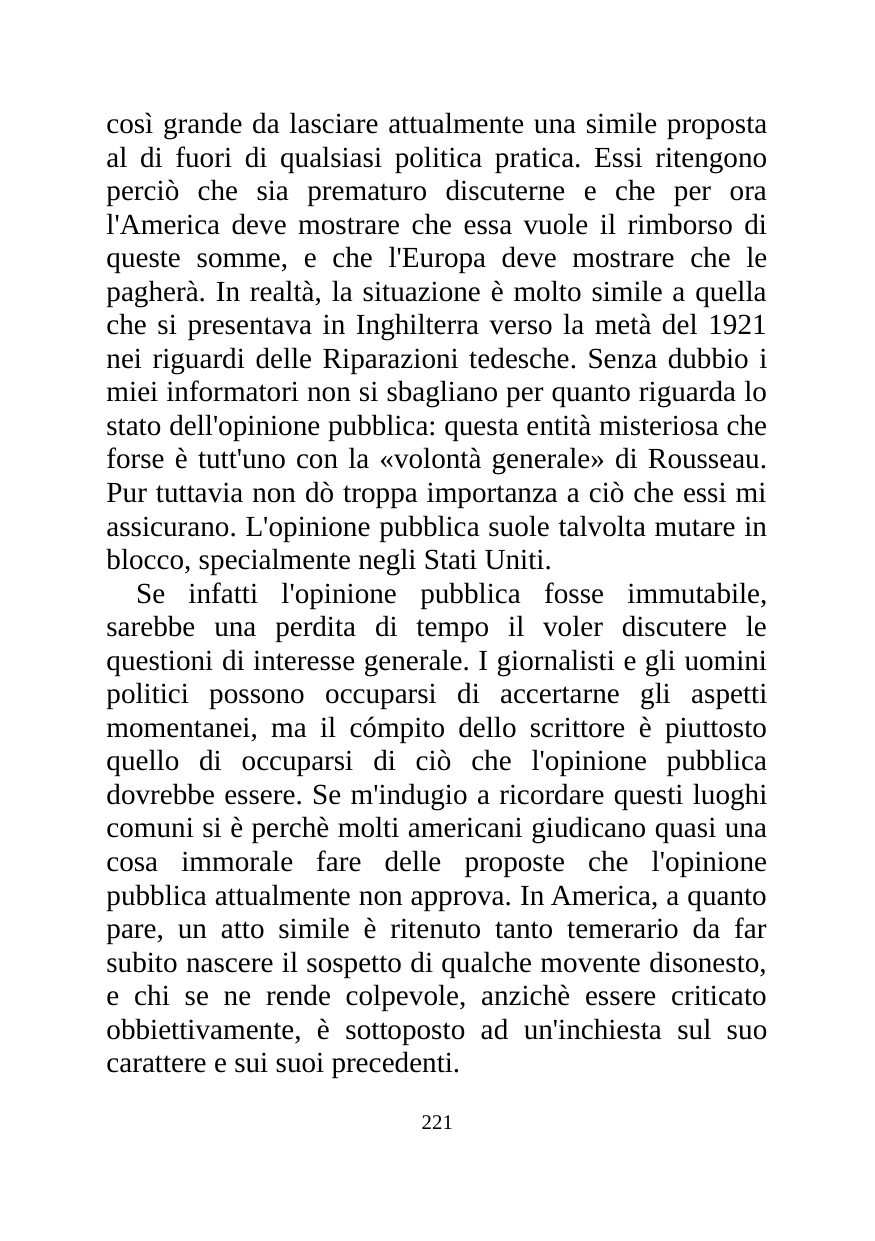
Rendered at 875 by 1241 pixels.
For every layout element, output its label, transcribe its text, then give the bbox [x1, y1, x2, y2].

text Se infatti l'opinione pubblica fosse immutabile, sarebbe una perdita di tempo il voler discutere le questioni di interesse generale. I giornalisti e gli uomini politici possono occuparsi di accertarne gli aspetti momentanei, ma il cómpito dello scrittore è piuttosto quello di occuparsi di ciò che l'opinione pubblica dovrebbe essere. Se m'indugio a ricordare questi luoghi comuni si è perchè molti americani giudicano quasi una cosa immorale fare delle proposte che l'opinione pubblica attualmente non approva. In America, a quanto pare, un atto simile è ritenuto tanto temerario da far subito nascere il sospetto di qualche movente disonesto, e chi se ne rende colpevole, anzichè essere criticato obbiettivamente, è sottoposto ad un'inchiesta sul suo carattere e sui suoi precedenti. [106, 576, 768, 1079]
text così grande da lasciare attualmente una simile proposta al di fuori di qualsiasi politica pratica. Essi ritengono perciò che sia prematuro discuterne e che per ora l'America deve mostrare che essa vuole il rimborso di queste somme, e che l'Europa deve mostrare che le pagherà. In realtà, la situazione è molto simile a quella che si presentava in Inghilterra verso la metà del 1921 nei riguardi delle Riparazioni tedesche. Senza dubbio i miei informatori non si sbagliano per quanto riguarda lo stato dell'opinione pubblica: questa entità misteriosa che forse è tutt'uno con la «volontà generale» di Rousseau. Pur tuttavia non dò troppa importanza a ciò che essi mi assicurano. L'opinione pubblica suole talvolta mutare in blocco, specialmente negli Stati Uniti. [106, 106, 768, 576]
